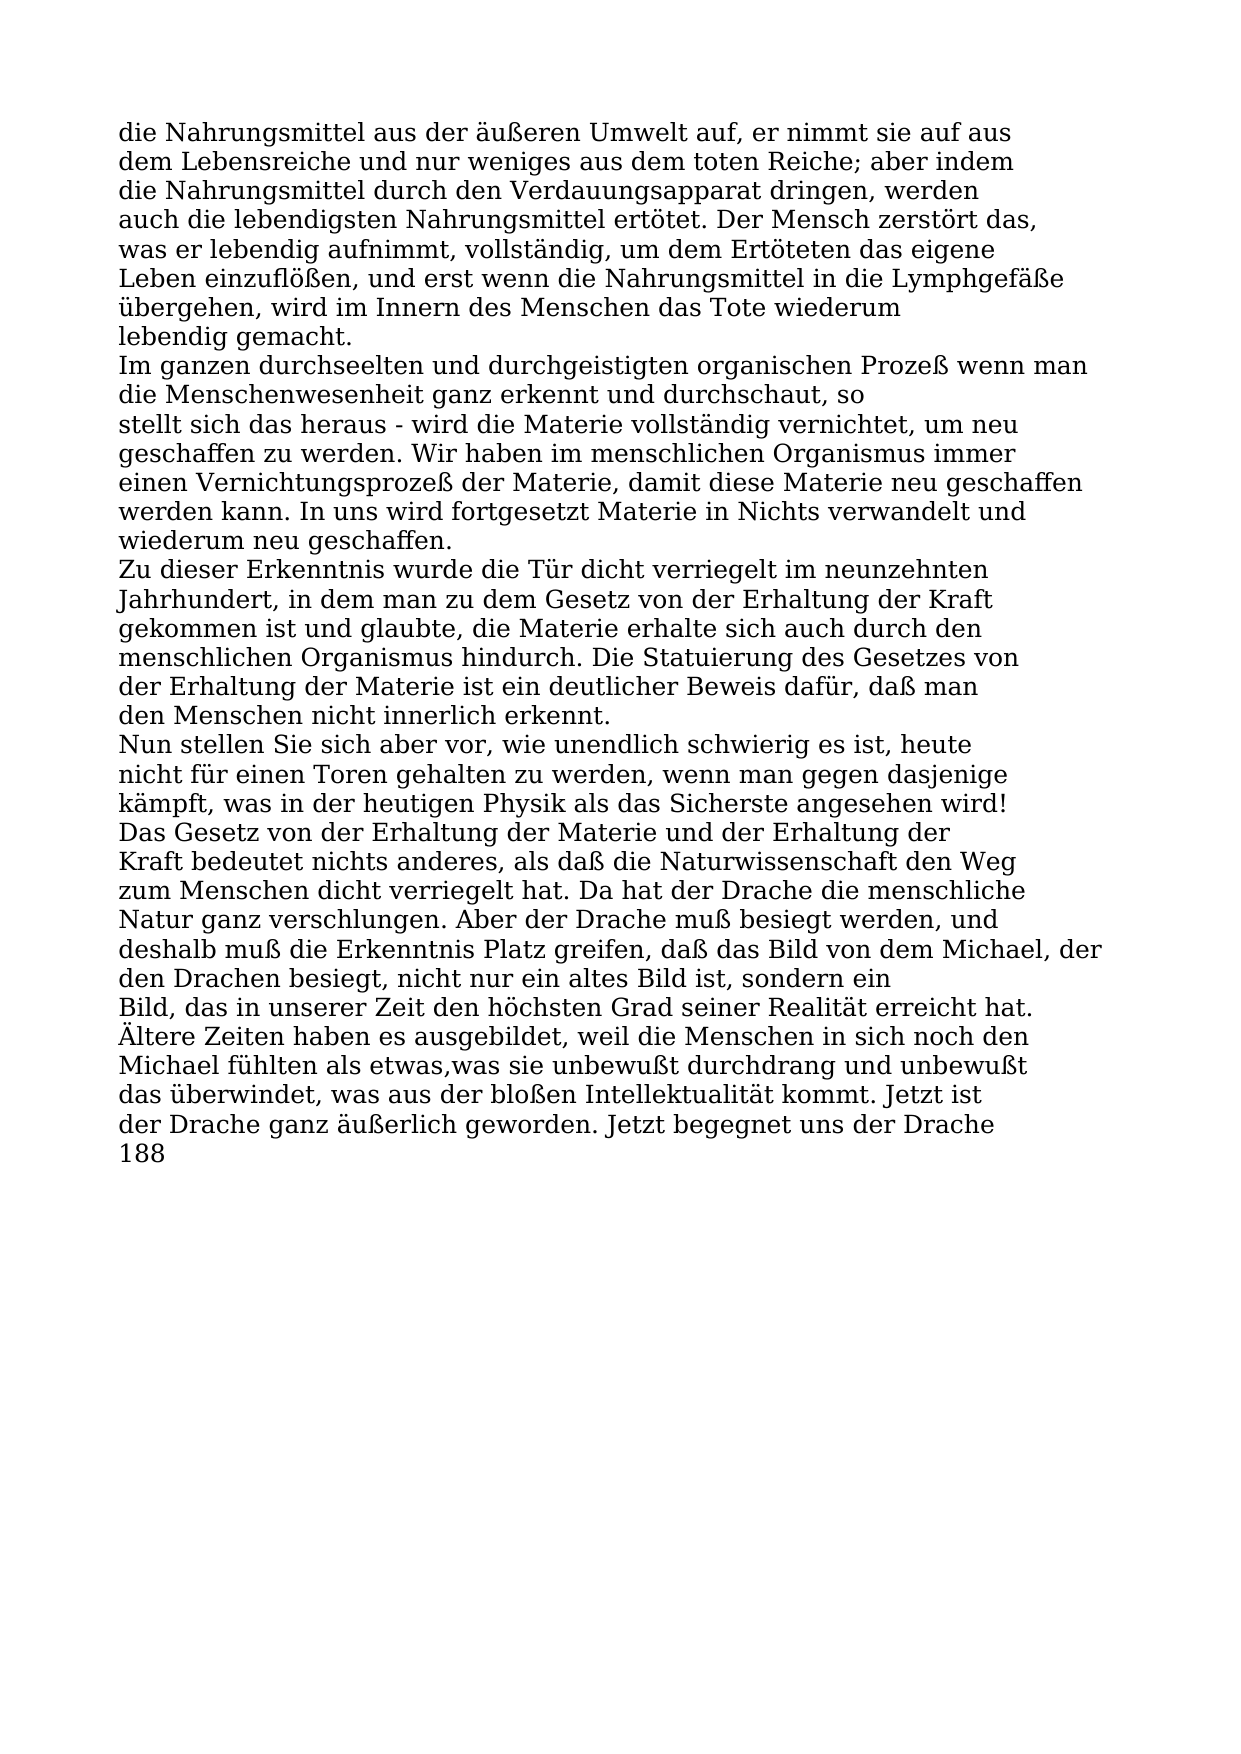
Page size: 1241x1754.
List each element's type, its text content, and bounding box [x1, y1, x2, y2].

text Leben einzuflößen, und erst wenn die Nahrungsmittel in die Lymphgefäße übergehen, wird im Innern des Menschen das Tote wiederum [118, 264, 1122, 322]
text das überwindet, was aus der bloßen Intellektualität kommt. Jetzt ist [118, 1081, 1122, 1110]
text 188 [118, 1139, 1122, 1168]
text den Menschen nicht innerlich erkennt. [118, 701, 1122, 731]
text Kraft bedeutet nichts anderes, als daß die Naturwissenschaft den Weg [118, 847, 1122, 876]
text Michael fühlten als etwas,was sie unbewußt durchdrang und unbewußt [118, 1051, 1122, 1081]
text Ältere Zeiten haben es ausgebildet, weil die Menschen in sich noch den [118, 1022, 1122, 1051]
text menschlichen Organismus hindurch. Die Statuierung des Gesetzes von [118, 643, 1122, 672]
text Das Gesetz von der Erhaltung der Materie und der Erhaltung der [118, 818, 1122, 847]
text Natur ganz verschlungen. Aber der Drache muß besiegt werden, und [118, 906, 1122, 935]
text lebendig gemacht. [118, 322, 1122, 351]
text dem Lebensreiche und nur weniges aus dem toten Reiche; aber indem [118, 147, 1122, 176]
text einen Vernichtungsprozeß der Materie, damit diese Materie neu geschaffen werden kann. In uns wird fortgesetzt Materie in Nichts verwandelt und wiederum neu geschaffen. [118, 468, 1122, 556]
text geschaffen zu werden. Wir haben im menschlichen Organismus immer [118, 439, 1122, 468]
text nicht für einen Toren gehalten zu werden, wenn man gegen dasjenige [118, 760, 1122, 789]
text Nun stellen Sie sich aber vor, wie unendlich schwierig es ist, heute [118, 731, 1122, 760]
text die Nahrungsmittel aus der äußeren Umwelt auf, er nimmt sie auf aus [118, 118, 1122, 147]
text stellt sich das heraus - wird die Materie vollständig vernichtet, um neu [118, 410, 1122, 439]
text die Nahrungsmittel durch den Verdauungsapparat dringen, werden [118, 176, 1122, 206]
text der Erhaltung der Materie ist ein deutlicher Beweis dafür, daß man [118, 672, 1122, 701]
text der Drache ganz äußerlich geworden. Jetzt begegnet uns der Drache [118, 1110, 1122, 1139]
text Zu dieser Erkenntnis wurde die Tür dicht verriegelt im neunzehnten [118, 556, 1122, 585]
text deshalb muß die Erkenntnis Platz greifen, daß das Bild von dem Michael, der den Drachen besiegt, nicht nur ein altes Bild ist, sondern ein [118, 935, 1122, 993]
text was er lebendig aufnimmt, vollständig, um dem Ertöteten das eigene [118, 235, 1122, 264]
text Bild, das in unserer Zeit den höchsten Grad seiner Realität erreicht hat. [118, 993, 1122, 1022]
text Jahrhundert, in dem man zu dem Gesetz von der Erhaltung der Kraft [118, 585, 1122, 614]
text kämpft, was in der heutigen Physik als das Sicherste angesehen wird! [118, 789, 1122, 818]
text auch die lebendigsten Nahrungsmittel ertötet. Der Mensch zerstört das, [118, 206, 1122, 235]
text Im ganzen durchseelten und durchgeistigten organischen Prozeß wenn man die Menschenwesenheit ganz erkennt und durchschaut, so [118, 351, 1122, 410]
text zum Menschen dicht verriegelt hat. Da hat der Drache die menschliche [118, 876, 1122, 906]
text gekommen ist und glaubte, die Materie erhalte sich auch durch den [118, 614, 1122, 643]
